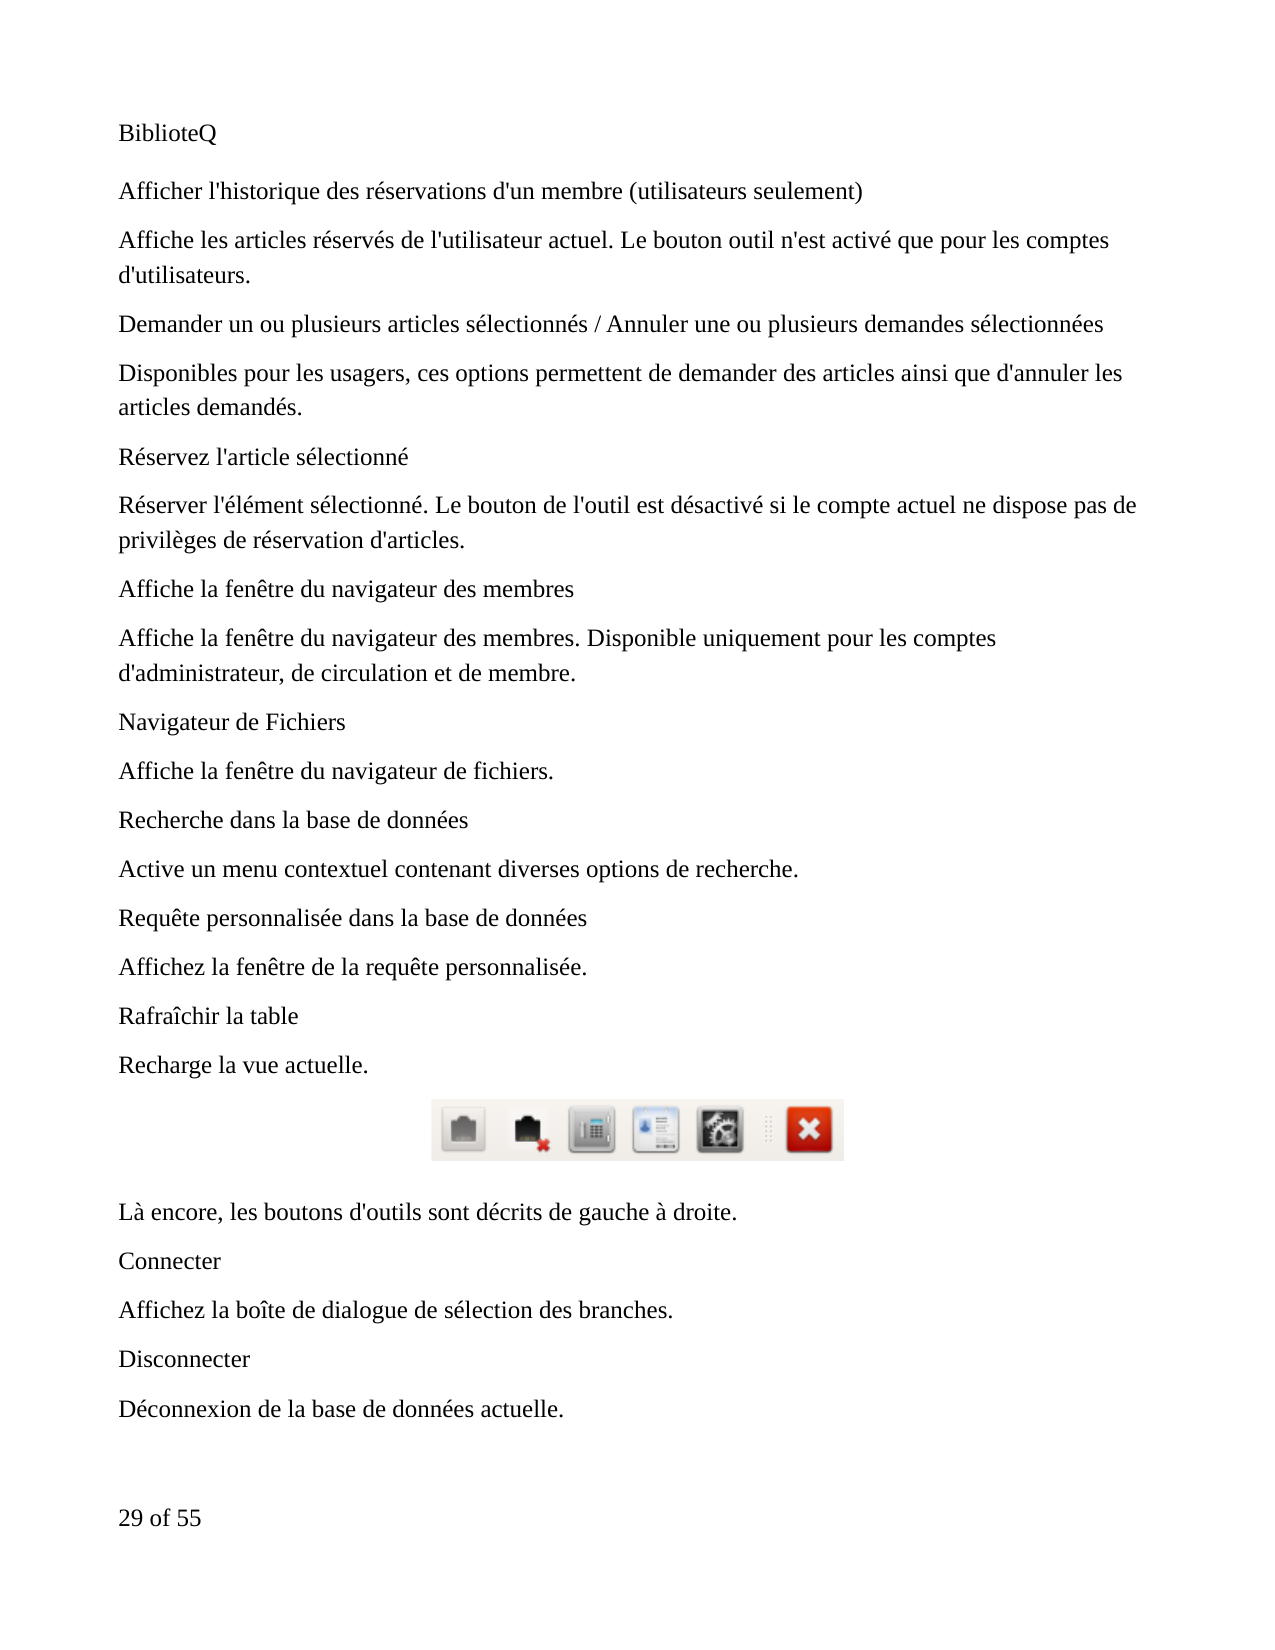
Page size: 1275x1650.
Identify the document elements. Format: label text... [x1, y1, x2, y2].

text Rafraîchir la table [118, 1001, 1157, 1030]
text Affichez la boîte de dialogue de sélection des branches. [118, 1296, 1157, 1324]
text Déconnexion de la base de données actuelle. [118, 1394, 1157, 1422]
text Affiche la fenêtre du navigateur des membres [118, 574, 1157, 603]
text Disconnecter [118, 1344, 1157, 1373]
text Recharge la vue actuelle. [118, 1050, 1157, 1079]
picture [431, 1099, 844, 1161]
text Affiche les articles réservés de l'utilisateur actuel. Le bouton outil n'est activé que pour les comptes d'utilisateurs. [118, 225, 1157, 289]
text Là encore, les boutons d'outils sont décrits de gauche à droite. [118, 1197, 1157, 1226]
text Connecter [118, 1246, 1157, 1275]
text Disponibles pour les usagers, ces options permettent de demander des articles ainsi que d'annuler les articles demandés. [118, 358, 1157, 421]
text Afficher l'historique des réservations d'un membre (utilisateurs seulement) [118, 176, 1157, 205]
text Requête personnalisée dans la base de données [118, 903, 1157, 932]
text Affichez la fenêtre de la requête personnalisée. [118, 952, 1157, 981]
text Active un menu contextuel contenant diverses options de recherche. [118, 854, 1157, 883]
text Réserver l'élément sélectionné. Le bouton de l'outil est désactivé si le compte actuel ne dispose pas de privilèges de réservation d'articles. [118, 491, 1157, 554]
text Affiche la fenêtre du navigateur de fichiers. [118, 756, 1157, 784]
text Affiche la fenêtre du navigateur des membres. Disponible uniquement pour les comptes d'administrateur, de circulation et de membre. [118, 623, 1157, 686]
text Réservez l'article sélectionné [118, 442, 1157, 470]
text Demander un ou plusieurs articles sélectionnés / Annuler une ou plusieurs demandes sélectionnées [118, 309, 1157, 338]
text Recherche dans la base de données [118, 805, 1157, 834]
text Navigateur de Fichiers [118, 707, 1157, 736]
